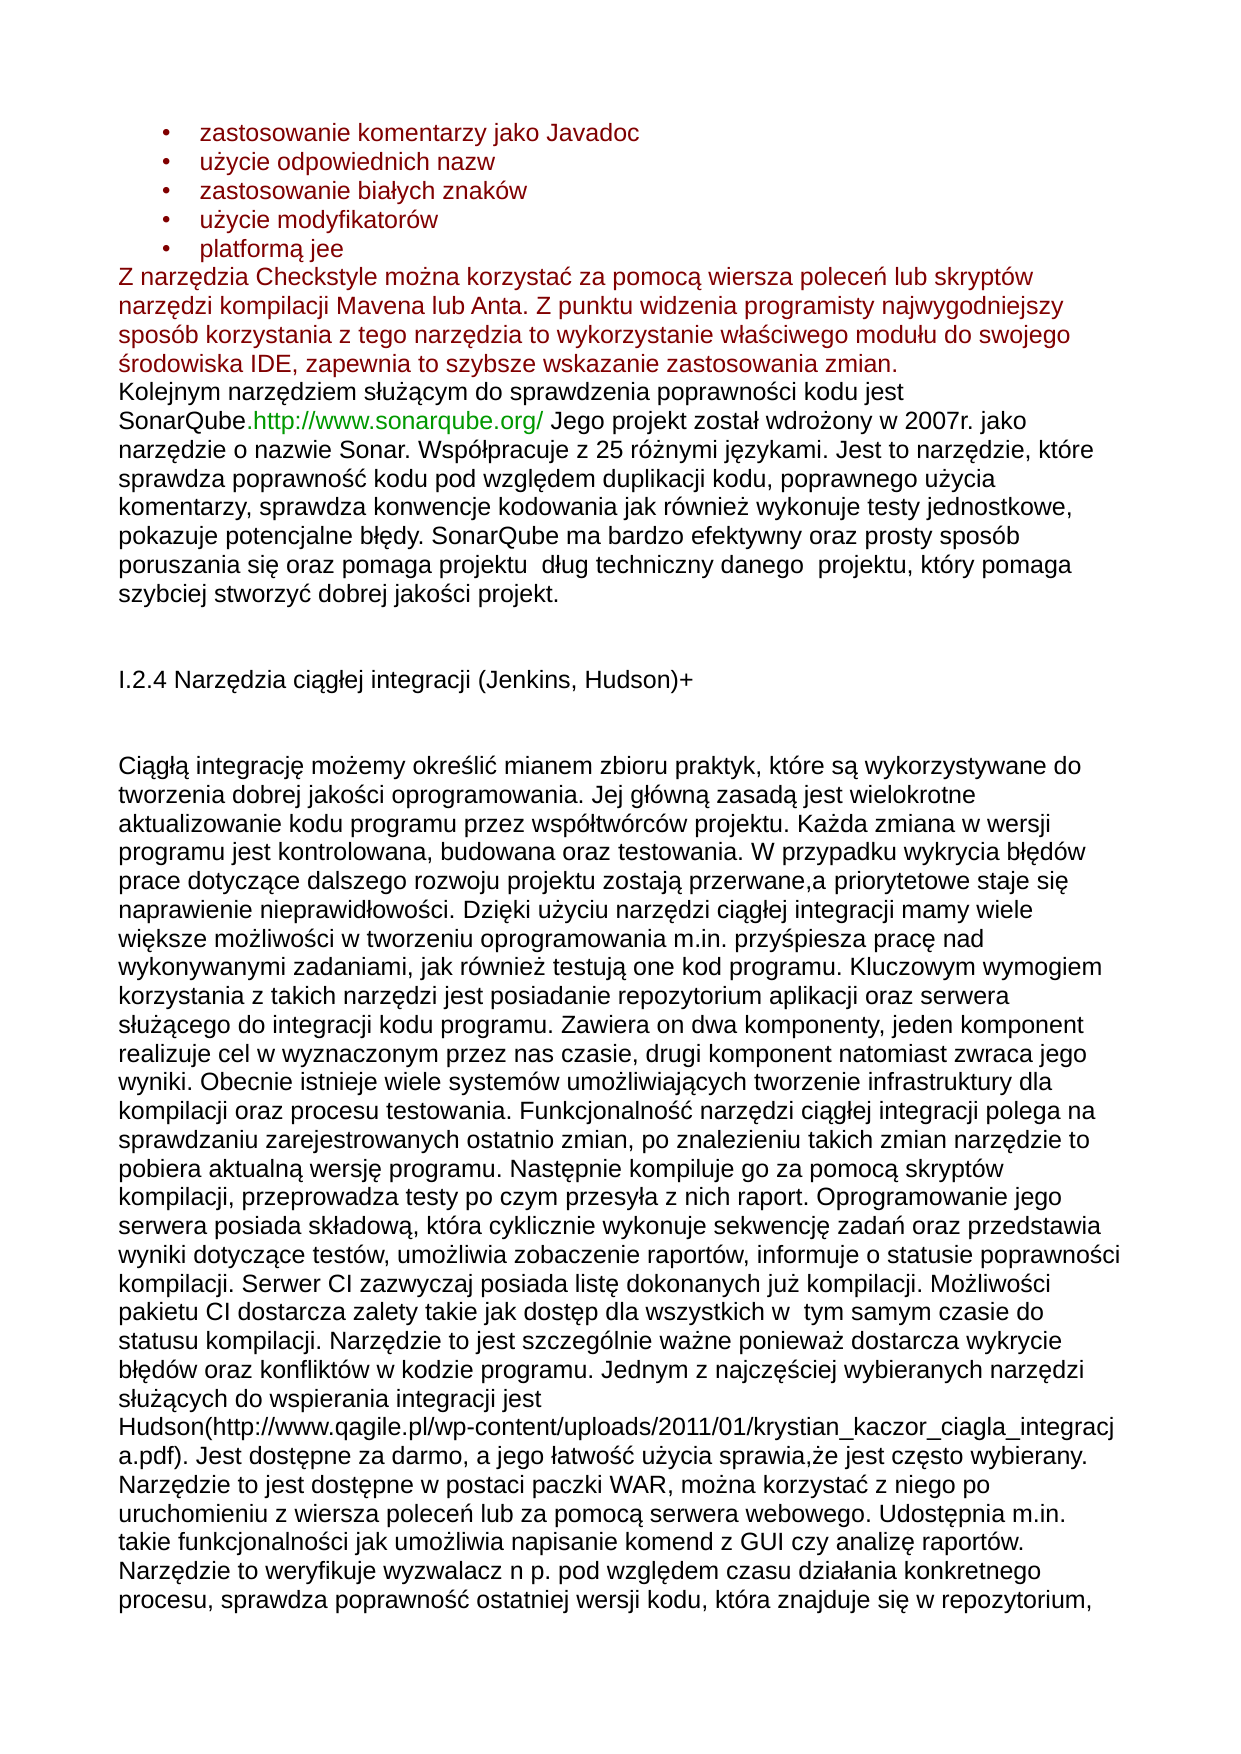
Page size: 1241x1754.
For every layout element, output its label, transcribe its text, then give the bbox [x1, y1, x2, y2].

list użycie odpowiednich nazw [162, 147, 1122, 176]
list zastosowanie komentarzy jako Javadoc [162, 118, 1122, 147]
list zastosowanie białych znaków [162, 176, 1122, 205]
text I.2.4 Narzędzia ciągłej integracji (Jenkins, Hudson)+ [118, 665, 1122, 694]
list platformą jee [162, 233, 1122, 262]
text Kolejnym narzędziem służącym do sprawdzenia poprawności kodu jest SonarQube.http://www.sonarqube.org/ Jego projekt został wdrożony w 2007r. jako narzędzie o nazwie Sonar. Współpracuje z 25 różnymi językami. Jest to narzędzie, które sprawdza poprawność kodu pod względem duplikacji kodu, poprawnego użycia komentarzy, sprawdza konwencje kodowania jak również wykonuje testy jednostkowe, pokazuje potencjalne błędy. SonarQube ma bardzo efektywny oraz prosty sposób poruszania się oraz pomaga projektu dług techniczny danego projektu, który pomaga szybciej stworzyć dobrej jakości projekt. [118, 377, 1122, 607]
text Ciągłą integrację możemy określić mianem zbioru praktyk, które są wykorzystywane do tworzenia dobrej jakości oprogramowania. Jej główną zasadą jest wielokrotne aktualizowanie kodu programu przez współtwórców projektu. Każda zmiana w wersji programu jest kontrolowana, budowana oraz testowania. W przypadku wykrycia błędów prace dotyczące dalszego rozwoju projektu zostają przerwane,a priorytetowe staje się naprawienie nieprawidłowości. Dzięki użyciu narzędzi ciągłej integracji mamy wiele większe możliwości w tworzeniu oprogramowania m.in. przyśpiesza pracę nad wykonywanymi zadaniami, jak również testują one kod programu. Kluczowym wymogiem korzystania z takich narzędzi jest posiadanie repozytorium aplikacji oraz serwera służącego do integracji kodu programu. Zawiera on dwa komponenty, jeden komponent realizuje cel w wyznaczonym przez nas czasie, drugi komponent natomiast zwraca jego wyniki. Obecnie istnieje wiele systemów umożliwiających tworzenie infrastruktury dla kompilacji oraz procesu testowania. Funkcjonalność narzędzi ciągłej integracji polega na sprawdzaniu zarejestrowanych ostatnio zmian, po znalezieniu takich zmian narzędzie to pobiera aktualną wersję programu. Następnie kompiluje go za pomocą skryptów kompilacji, przeprowadza testy po czym przesyła z nich raport. Oprogramowanie jego serwera posiada składową, która cyklicznie wykonuje sekwencję zadań oraz przedstawia wyniki dotyczące testów, umożliwia zobaczenie raportów, informuje o statusie poprawności kompilacji. Serwer CI zazwyczaj posiada listę dokonanych już kompilacji. Możliwości pakietu CI dostarcza zalety takie jak dostęp dla wszystkich w tym samym czasie do statusu kompilacji. Narzędzie to jest szczególnie ważne ponieważ dostarcza wykrycie błędów oraz konfliktów w kodzie programu. Jednym z najczęściej wybieranych narzędzi służących do wspierania integracji jest Hudson(http://www.qagile.pl/wp-content/uploads/2011/01/krystian_kaczor_ciagla_integracja.pdf). Jest dostępne za darmo, a jego łatwość użycia sprawia,że jest często wybierany. Narzędzie to jest dostępne w postaci paczki WAR, można korzystać z niego po uruchomieniu z wiersza poleceń lub za pomocą serwera webowego. Udostępnia m.in. takie funkcjonalności jak umożliwia napisanie komend z GUI czy analizę raportów. Narzędzie to weryfikuje wyzwalacz n p. pod względem czasu działania konkretnego procesu, sprawdza poprawność ostatniej wersji kodu, która znajduje się w repozytorium, [118, 751, 1122, 1614]
text Z narzędzia Checkstyle można korzystać za pomocą wiersza poleceń lub skryptów narzędzi kompilacji Mavena lub Anta. Z punktu widzenia programisty najwygodniejszy sposób korzystania z tego narzędzia to wykorzystanie właściwego modułu do swojego środowiska IDE, zapewnia to szybsze wskazanie zastosowania zmian. [118, 262, 1122, 377]
list użycie modyfikatorów [162, 205, 1122, 233]
